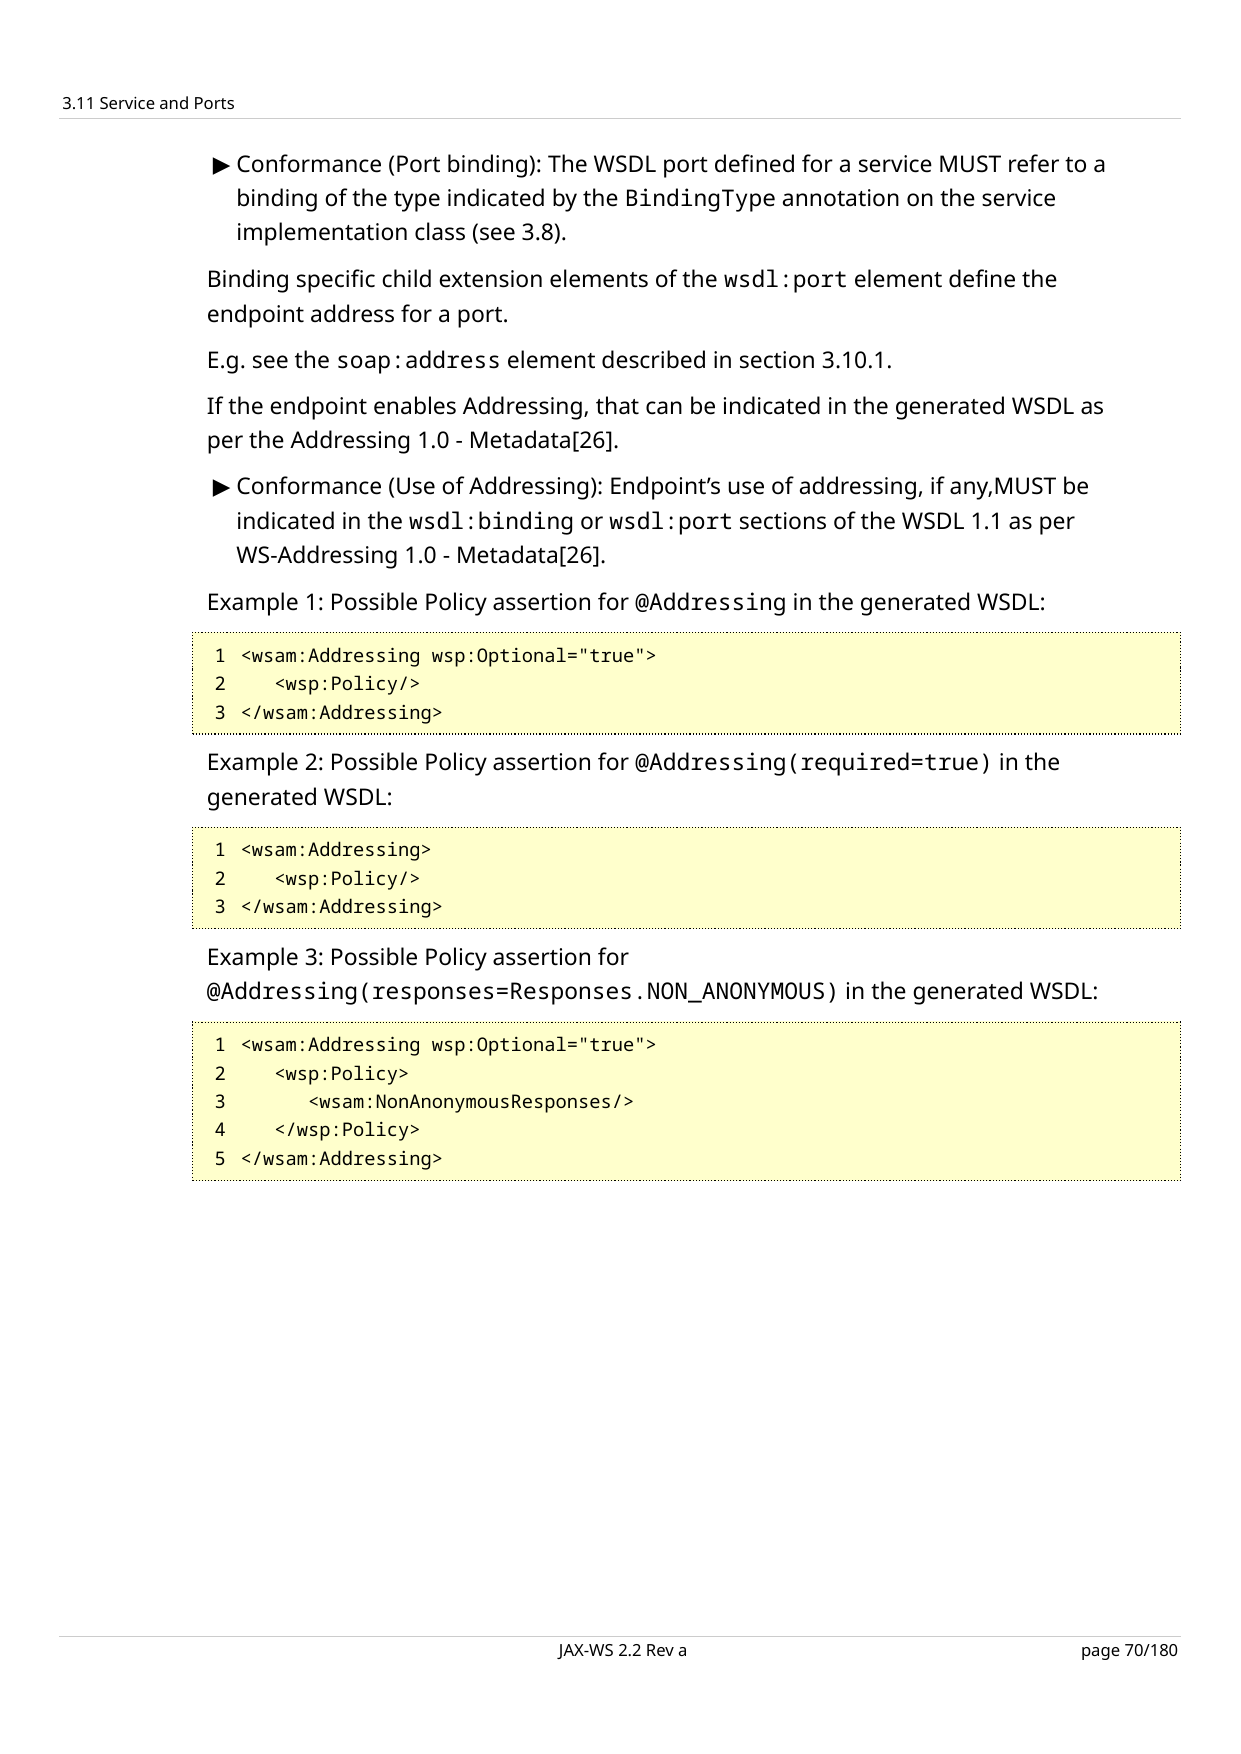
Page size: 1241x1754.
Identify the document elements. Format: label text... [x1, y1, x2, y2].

list </wsp:Policy> [192, 1107, 1181, 1135]
text Example 1: Possible Policy assertion for @Addressing in the generated WSDL: [207, 586, 1122, 617]
text Example 3: Possible Policy assertion for @Addressing(responses=Responses.NON_ANONYMOUS) in the generated WSDL: [207, 941, 1122, 1007]
text Binding specific child extension elements of the wsdl:port element define the endpoint address for a port. [207, 263, 1122, 329]
list </wsam:Addressing> [192, 884, 1181, 929]
list <wsam:NonAnonymousResponses/> [192, 1078, 1181, 1107]
text E.g. see the soap:address element described in section 3.10.1. [207, 344, 1122, 375]
list Conformance (Port binding): The WSDL port defined for a service MUST refer to a binding of the type indicated by the BindingType annotation on the service implementation class (see 3.8). [221, 147, 1122, 247]
text If the endpoint enables Addressing, that can be indicated in the generated WSDL as per the Addressing 1.0 - Metadata[26]. [207, 390, 1122, 455]
list </wsam:Addressing> [192, 689, 1181, 734]
text Example 2: Possible Policy assertion for @Addressing(required=true) in the generated WSDL: [207, 746, 1122, 812]
list <wsp:Policy/> [192, 661, 1181, 689]
list </wsam:Addressing> [192, 1135, 1181, 1181]
list <wsp:Policy/> [192, 855, 1181, 884]
list <wsam:Addressing wsp:Optional="true"> [192, 632, 1181, 661]
list <wsam:Addressing wsp:Optional="true"> [192, 1021, 1181, 1050]
list <wsam:Addressing> [192, 827, 1181, 855]
list Conformance (Use of Addressing): Endpoint’s use of addressing, if any,MUST be indicated in the wsdl:binding or wsdl:port sections of the WSDL 1.1 as per WS-Addressing 1.0 - Metadata[26]. [221, 470, 1122, 570]
list <wsp:Policy> [192, 1050, 1181, 1078]
